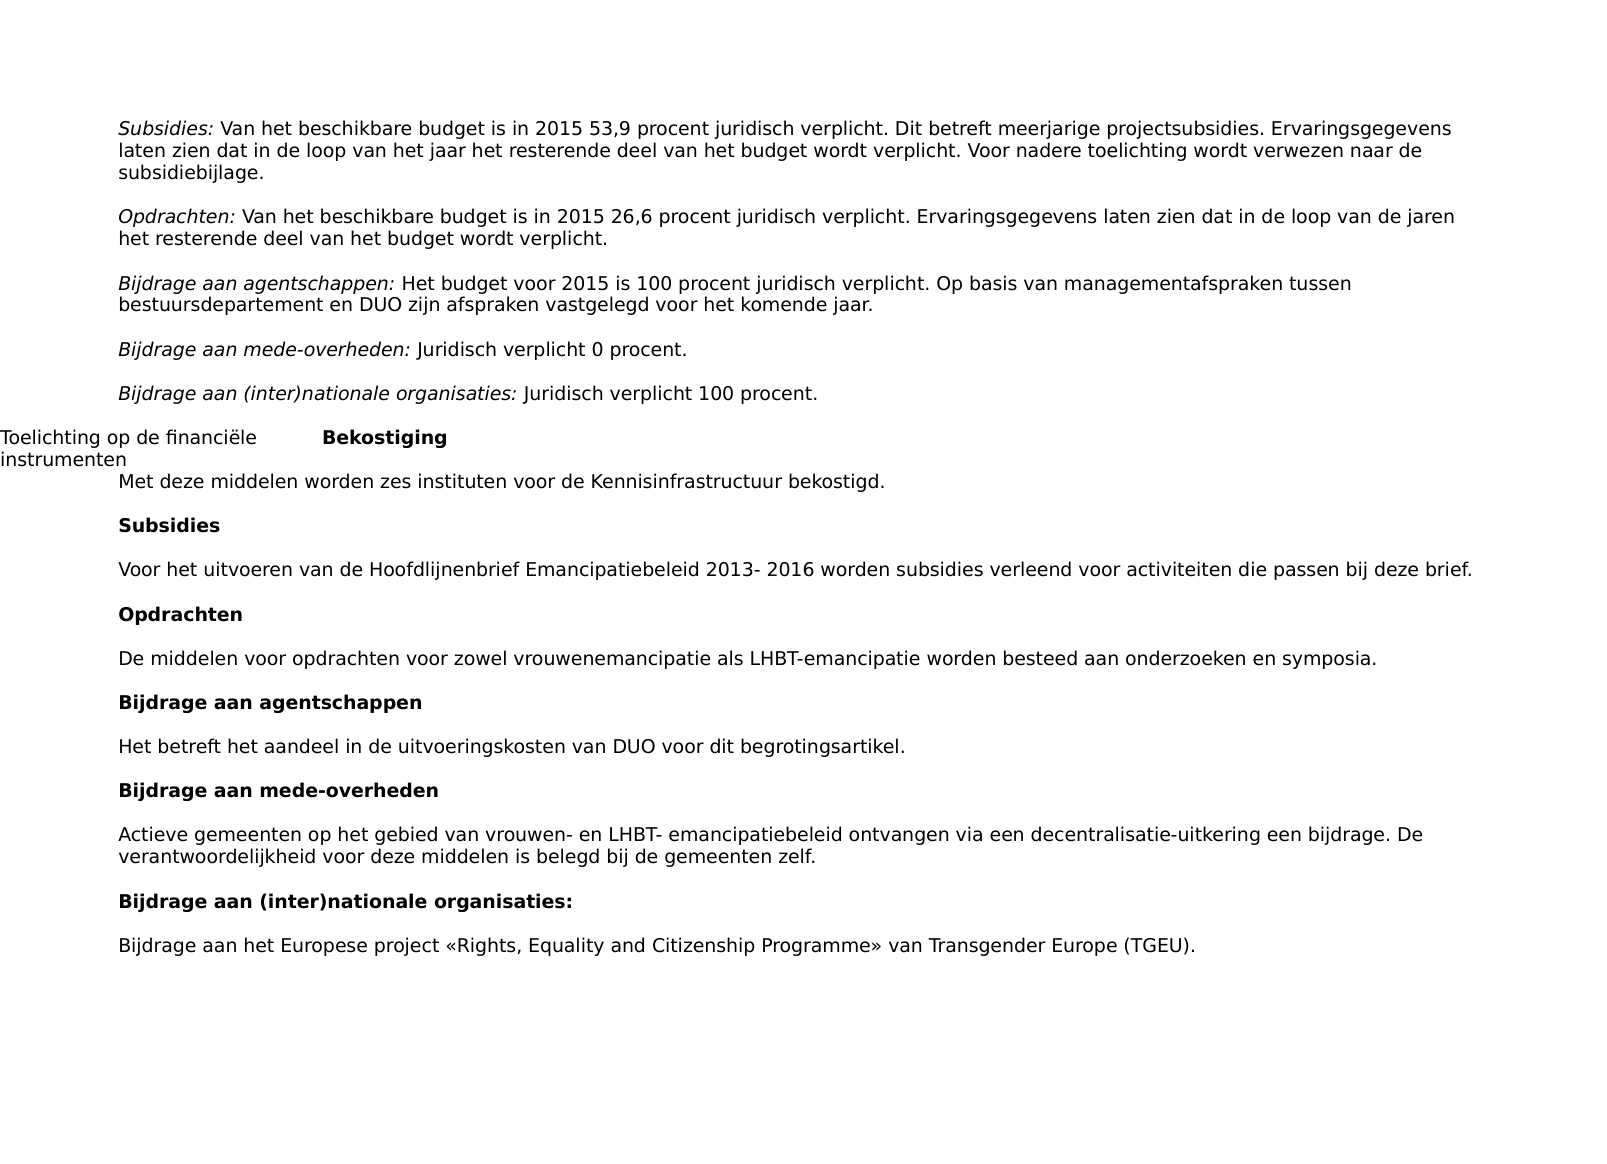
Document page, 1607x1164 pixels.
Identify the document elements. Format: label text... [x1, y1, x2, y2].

text Toelichting op de financiële instrumenten [0, 427, 322, 471]
text Bijdrage aan (inter)nationale organisaties: Juridisch verplicht 100 procent. [118, 383, 1488, 405]
text Bijdrage aan agentschappen: Het budget voor 2015 is 100 procent juridisch verplicht. Op basis van managementafspraken tussen bestuursdepartement en DUO zijn afspraken vastgelegd voor het komende jaar. [118, 272, 1488, 316]
text Het betreft het aandeel in de uitvoeringskosten van DUO voor dit begrotingsartikel. [118, 736, 1488, 758]
subtitle Subsidies [118, 515, 1488, 537]
text Voor het uitvoeren van de Hoofdlijnenbrief Emancipatiebeleid 2013- 2016 worden subsidies verleend voor activiteiten die passen bij deze brief. [118, 559, 1488, 581]
subtitle Opdrachten [118, 603, 1488, 626]
text Subsidies: Van het beschikbare budget is in 2015 53,9 procent juridisch verplicht. Dit betreft meerjarige projectsubsidies. Ervaringsgegevens laten zien dat in de loop van het jaar het resterende deel van het budget wordt verplicht. Voor nadere toelichting wordt verwezen naar de subsidiebijlage. [118, 118, 1488, 184]
text Actieve gemeenten op het gebied van vrouwen- en LHBT- emancipatiebeleid ontvangen via een decentralisatie-uitkering een bijdrage. De verantwoordelijkheid voor deze middelen is belegd bij de gemeenten zelf. [118, 824, 1488, 868]
subtitle Bijdrage aan (inter)nationale organisaties: [118, 891, 1488, 912]
subtitle Bijdrage aan agentschappen [118, 692, 1488, 714]
text Met deze middelen worden zes instituten voor de Kennisinfrastructuur bekostigd. [118, 471, 1488, 493]
text Opdrachten: Van het beschikbare budget is in 2015 26,6 procent juridisch verplicht. Ervaringsgegevens laten zien dat in de loop van de jaren het resterende deel van het budget wordt verplicht. [118, 206, 1488, 250]
text Bijdrage aan het Europese project «Rights, Equality and Citizenship Programme» van Transgender Europe (TGEU). [118, 935, 1488, 957]
text De middelen voor opdrachten voor zowel vrouwenemancipatie als LHBT-emancipatie worden besteed aan onderzoeken en symposia. [118, 648, 1488, 670]
subtitle Bijdrage aan mede-overheden [118, 780, 1488, 802]
text Bijdrage aan mede-overheden: Juridisch verplicht 0 procent. [118, 338, 1488, 361]
subtitle Bekostiging [322, 427, 1488, 449]
